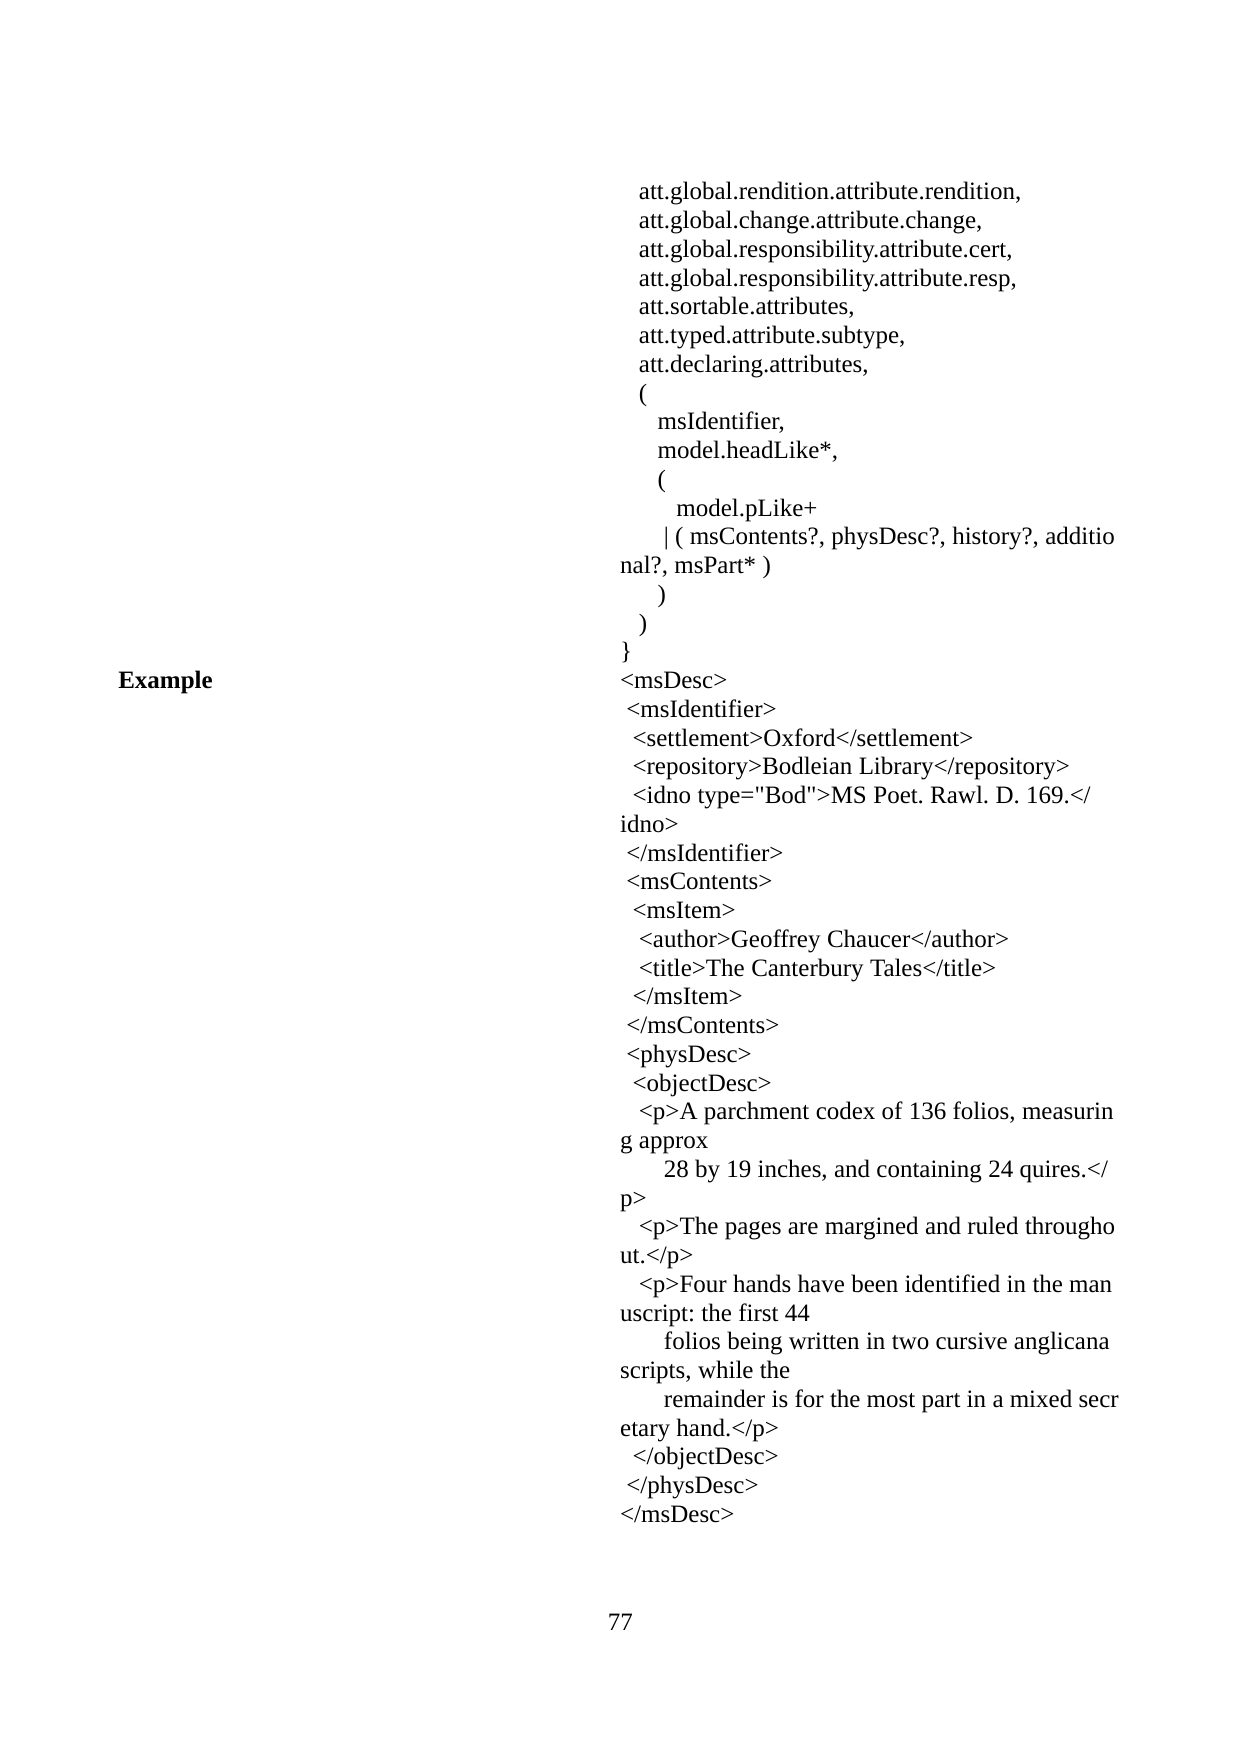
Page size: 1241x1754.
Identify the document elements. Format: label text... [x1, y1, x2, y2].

table_cell Example [118, 665, 620, 1528]
table_cell att.global.rendition.attribute.rendition, att.global.change.attribute.change, att.global.responsibility.attribute.cert, att.global.responsibility.attribute.resp, att.sortable.attributes, att.typed.attribute.subtype, att.declaring.attributes, ( msIdentifier, model.headLike*, ( model.pLike+ | ( msContents?, physDesc?, history?, additional?, msPart* ) ) ) } [620, 176, 1122, 665]
table_cell <msDesc> <msIdentifier> <settlement>Oxford</settlement> <repository>Bodleian Library</repository> <idno type="Bod">MS Poet. Rawl. D. 169.</idno> </msIdentifier> <msContents> <msItem> <author>Geoffrey Chaucer</author> <title>The Canterbury Tales</title> </msItem> </msContents> <physDesc> <objectDesc> <p>A parchment codex of 136 folios, measuring approx 28 by 19 inches, and containing 24 quires.</p> <p>The pages are margined and ruled throughout.</p> <p>Four hands have been identified in the manuscript: the first 44 folios being written in two cursive anglicana scripts, while the remainder is for the most part in a mixed secretary hand.</p> </objectDesc> </physDesc> </msDesc> [620, 665, 1122, 1528]
table_cell [118, 176, 620, 665]
